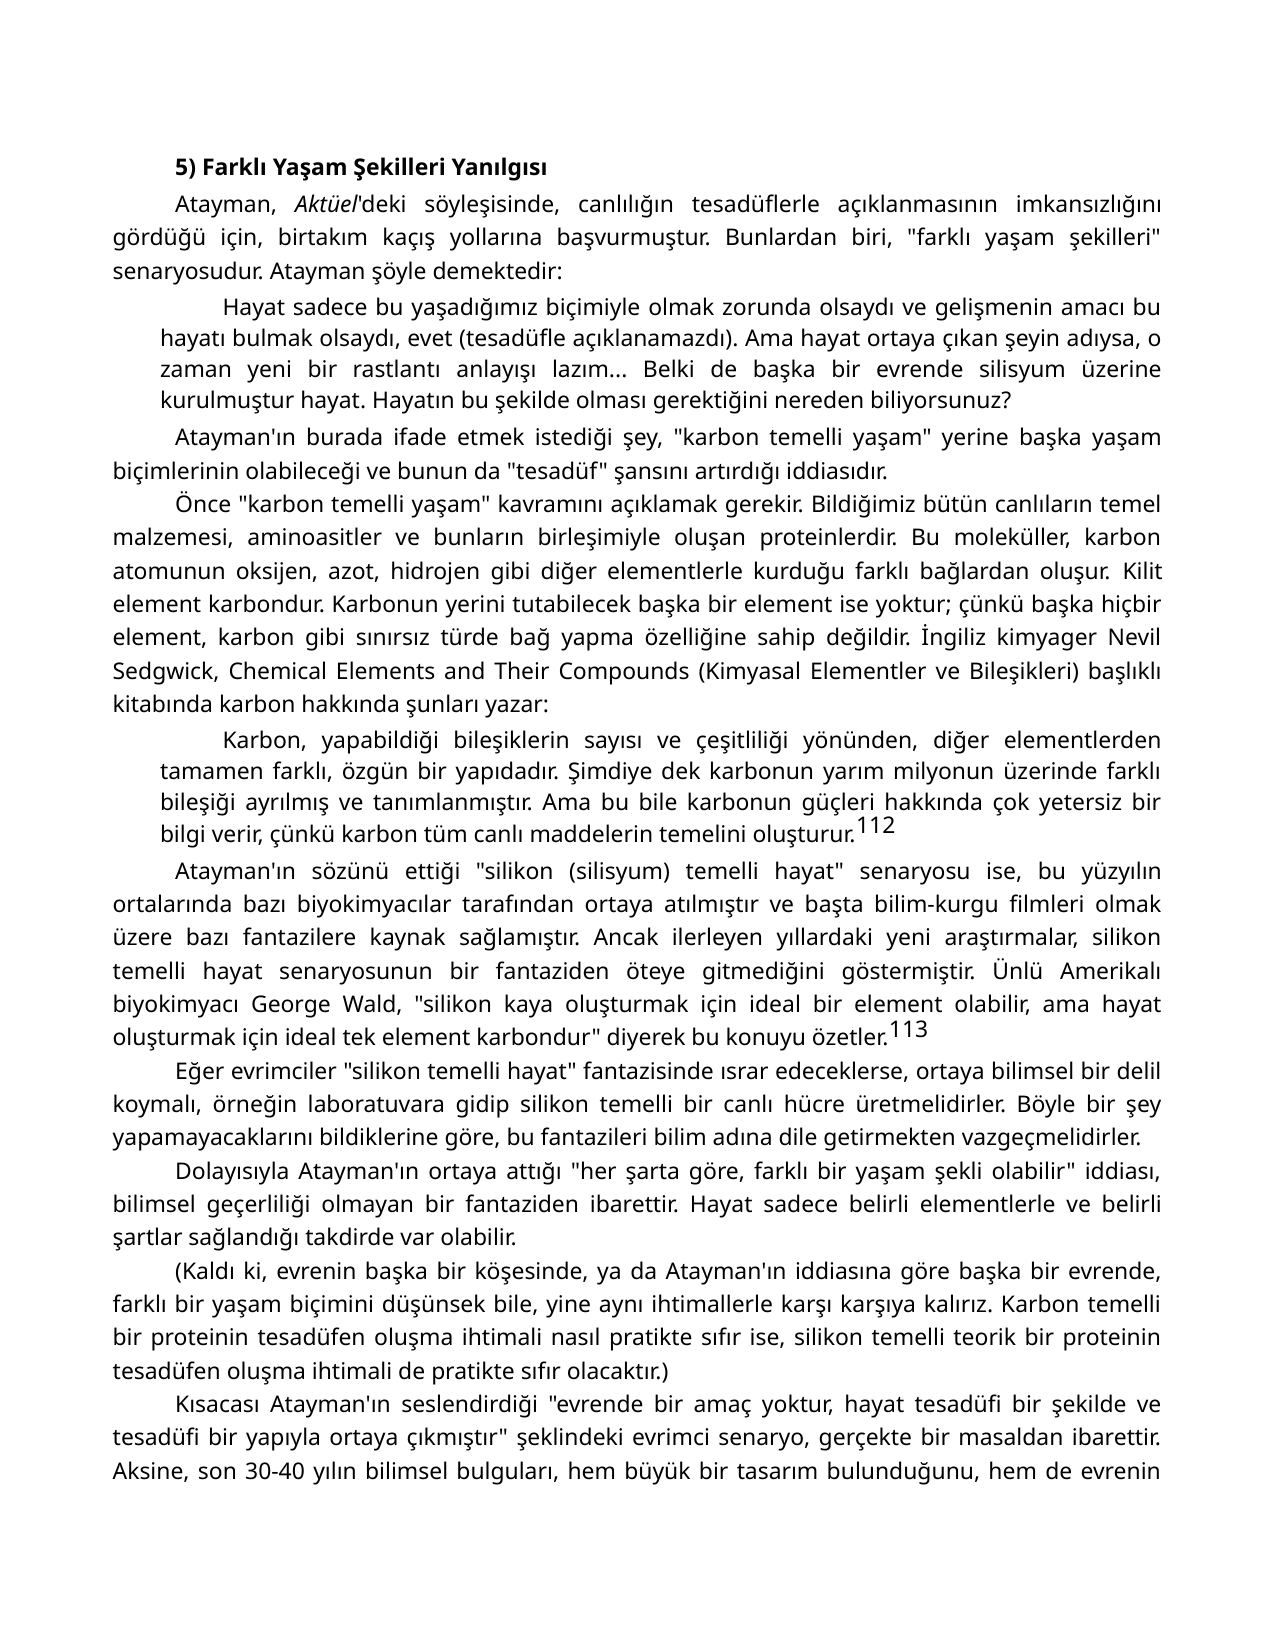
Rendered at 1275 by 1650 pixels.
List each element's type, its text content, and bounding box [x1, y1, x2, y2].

text Karbon, yapabildiği bileşiklerin sayısı ve çeşitliliği yönünden, diğer elementlerden tamamen farklı, özgün bir yapıdadır. Şimdiye dek karbonun yarım milyonun üzerinde farklı bileşiği ayrılmış ve tanımlanmıştır. Ama bu bile karbonun güçleri hakkında çok yetersiz bir bilgi verir, çünkü karbon tüm canlı maddelerin temelini oluşturur.112 [160, 723, 1162, 848]
text Hayat sadece bu yaşadığımız biçimiyle olmak zorunda olsaydı ve gelişmenin amacı bu hayatı bulmak olsaydı, evet (tesadüfle açıklanamazdı). Ama hayat ortaya çıkan şeyin adıysa, o zaman yeni bir rastlantı anlayışı lazım... Belki de başka bir evrende silisyum üzerine kurulmuştur hayat. Hayatın bu şekilde olması gerektiğini nereden biliyorsunuz? [160, 290, 1162, 415]
text Dolayısıyla Atayman'ın ortaya attığı "her şarta göre, farklı bir yaşam şekli olabilir" iddiası, bilimsel geçerliliği olmayan bir fantaziden ibarettir. Hayat sadece belirli elementlerle ve belirli şartlar sağlandığı takdirde var olabilir. [112, 1152, 1162, 1252]
text Atayman'ın sözünü ettiği "silikon (silisyum) temelli hayat" senaryosu ise, bu yüzyılın ortalarında bazı biyokimyacılar tarafından ortaya atılmıştır ve başta bilim-kurgu filmleri olmak üzere bazı fantazilere kaynak sağlamıştır. Ancak ilerleyen yıllardaki yeni araştırmalar, silikon temelli hayat senaryosunun bir fantaziden öteye gitmediğini göstermiştir. Ünlü Amerikalı biyokimyacı George Wald, "silikon kaya oluşturmak için ideal bir element olabilir, ama hayat oluşturmak için ideal tek element karbondur" diyerek bu konuyu özetler.113 [112, 852, 1162, 1052]
text 5) Farklı Yaşam Şekilleri Yanılgısı [112, 152, 1162, 181]
text Atayman, Aktüel'deki söyleşisinde, canlılığın tesadüflerle açıklanmasının imkansızlığını gördüğü için, birtakım kaçış yollarına başvurmuştur. Bunlardan biri, "farklı yaşam şekilleri" senaryosudur. Atayman şöyle demektedir: [112, 186, 1162, 286]
text Kısacası Atayman'ın seslendirdiği "evrende bir amaç yoktur, hayat tesadüfi bir şekilde ve tesadüfi bir yapıyla ortaya çıkmıştır" şeklindeki evrimci senaryo, gerçekte bir masaldan ibarettir. Aksine, son 30-40 yılın bilimsel bulguları, hem büyük bir tasarım bulunduğunu, hem de evrenin [112, 1386, 1162, 1486]
text Atayman'ın burada ifade etmek istediği şey, "karbon temelli yaşam" yerine başka yaşam biçimlerinin olabileceği ve bunun da "tesadüf" şansını artırdığı iddiasıdır. [112, 419, 1162, 486]
text Önce "karbon temelli yaşam" kavramını açıklamak gerekir. Bildiğimiz bütün canlıların temel malzemesi, aminoasitler ve bunların birleşimiyle oluşan proteinlerdir. Bu moleküller, karbon atomunun oksijen, azot, hidrojen gibi diğer elementlerle kurduğu farklı bağlardan oluşur. Kilit element karbondur. Karbonun yerini tutabilecek başka bir element ise yoktur; çünkü başka hiçbir element, karbon gibi sınırsız türde bağ yapma özelliğine sahip değildir. İngiliz kimyager Nevil Sedgwick, Chemical Elements and Their Compounds (Kimyasal Elementler ve Bileşikleri) başlıklı kitabında karbon hakkında şunları yazar: [112, 486, 1162, 719]
text (Kaldı ki, evrenin başka bir köşesinde, ya da Atayman'ın iddiasına göre başka bir evrende, farklı bir yaşam biçimini düşünsek bile, yine aynı ihtimallerle karşı karşıya kalırız. Karbon temelli bir proteinin tesadüfen oluşma ihtimali nasıl pratikte sıfır ise, silikon temelli teorik bir proteinin tesadüfen oluşma ihtimali de pratikte sıfır olacaktır.) [112, 1252, 1162, 1386]
text Eğer evrimciler "silikon temelli hayat" fantazisinde ısrar edeceklerse, ortaya bilimsel bir delil koymalı, örneğin laboratuvara gidip silikon temelli bir canlı hücre üretmelidirler. Böyle bir şey yapamayacaklarını bildiklerine göre, bu fantazileri bilim adına dile getirmekten vazgeçmelidirler. [112, 1052, 1162, 1152]
